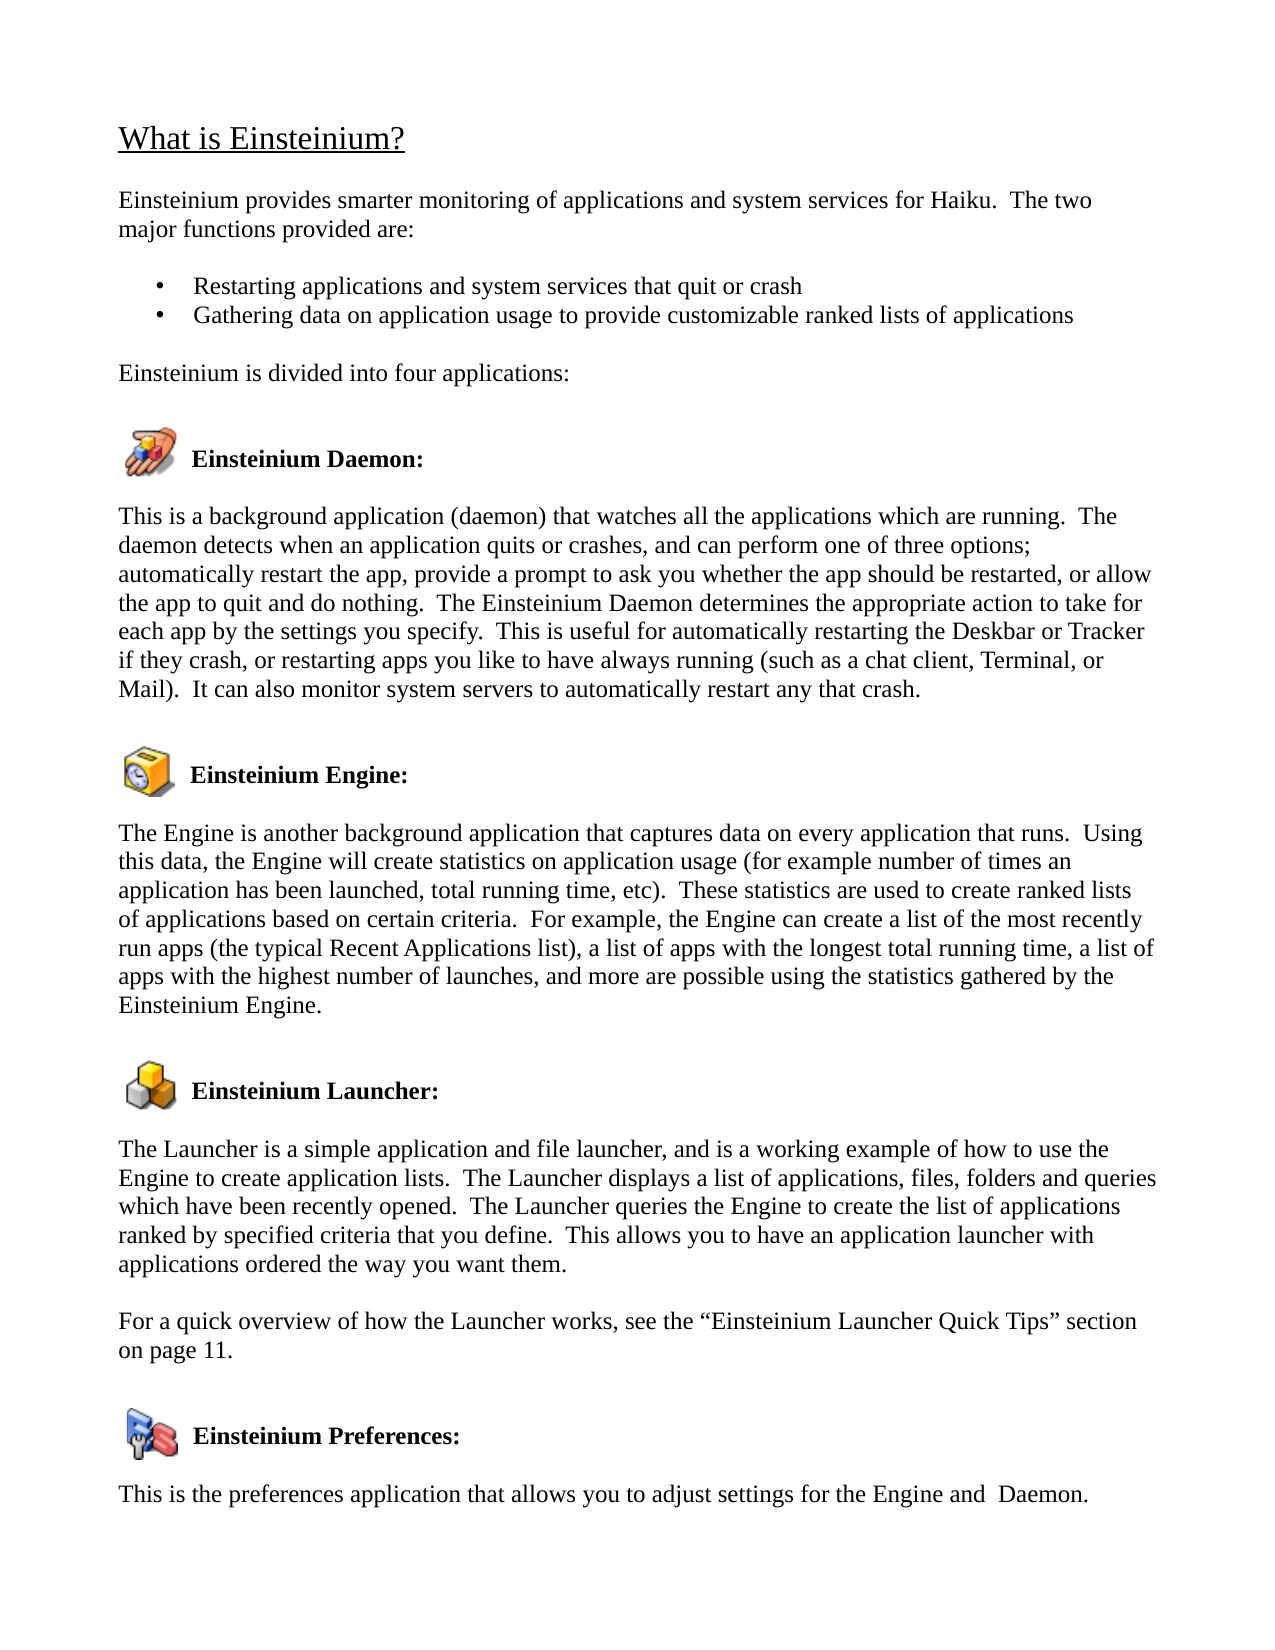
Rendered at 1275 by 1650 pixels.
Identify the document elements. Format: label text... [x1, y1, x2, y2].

text This is a background application (daemon) that watches all the applications which are running. The daemon detects when an application quits or crashes, and can perform one of three options; automatically restart the app, provide a prompt to ask you whether the app should be restarted, or allow the app to quit and do nothing. The Einsteinium Daemon determines the appropriate action to take for each app by the settings you specify. This is useful for automatically restarting the Deskbar or Tracker if they crash, or restarting apps you like to have always running (such as a chat client, Terminal, or Mail). It can also monitor system servers to automatically restart any that crash. [118, 501, 1157, 703]
list Restarting applications and system services that quit or crash [156, 271, 1157, 300]
picture [126, 1408, 178, 1460]
text Einsteinium Launcher: [177, 1076, 1157, 1105]
picture [125, 426, 177, 478]
text Einsteinium Preferences: [178, 1421, 1157, 1450]
text For a quick overview of how the Launcher works, see the “Einsteinium Launcher Quick Tips” section on page 11. [118, 1306, 1157, 1364]
list Gathering data on application usage to provide customizable ranked lists of applications [156, 300, 1157, 329]
text What is Einsteinium? [118, 118, 1157, 156]
text Einsteinium Engine: [175, 760, 1157, 789]
text The Launcher is a simple application and file launcher, and is a working example of how to use the Engine to create application lists. The Launcher displays a list of applications, files, folders and queries which have been recently opened. The Launcher queries the Engine to create the list of applications ranked by specified criteria that you define. This allows you to have an application launcher with applications ordered the way you want them. [118, 1134, 1157, 1278]
text Einsteinium Daemon: [177, 444, 1157, 473]
text The Engine is another background application that captures data on every application that runs. Using this data, the Engine will create statistics on application usage (for example number of times an application has been launched, total running time, etc). These statistics are used to create ranked lists of applications based on certain criteria. For example, the Engine can create a list of the most recently run apps (the typical Recent Applications list), a list of apps with the longest total running time, a list of apps with the highest number of launches, and more are possible using the statistics gathered by the Einsteinium Engine. [118, 818, 1157, 1019]
picture [123, 745, 175, 797]
picture [125, 1060, 177, 1111]
text Einsteinium provides smarter monitoring of applications and system services for Haiku. The two major functions provided are: [118, 185, 1157, 243]
text Einsteinium is divided into four applications: [118, 358, 1157, 386]
text This is the preferences application that allows you to adjust settings for the Engine and Daemon. [118, 1479, 1157, 1508]
